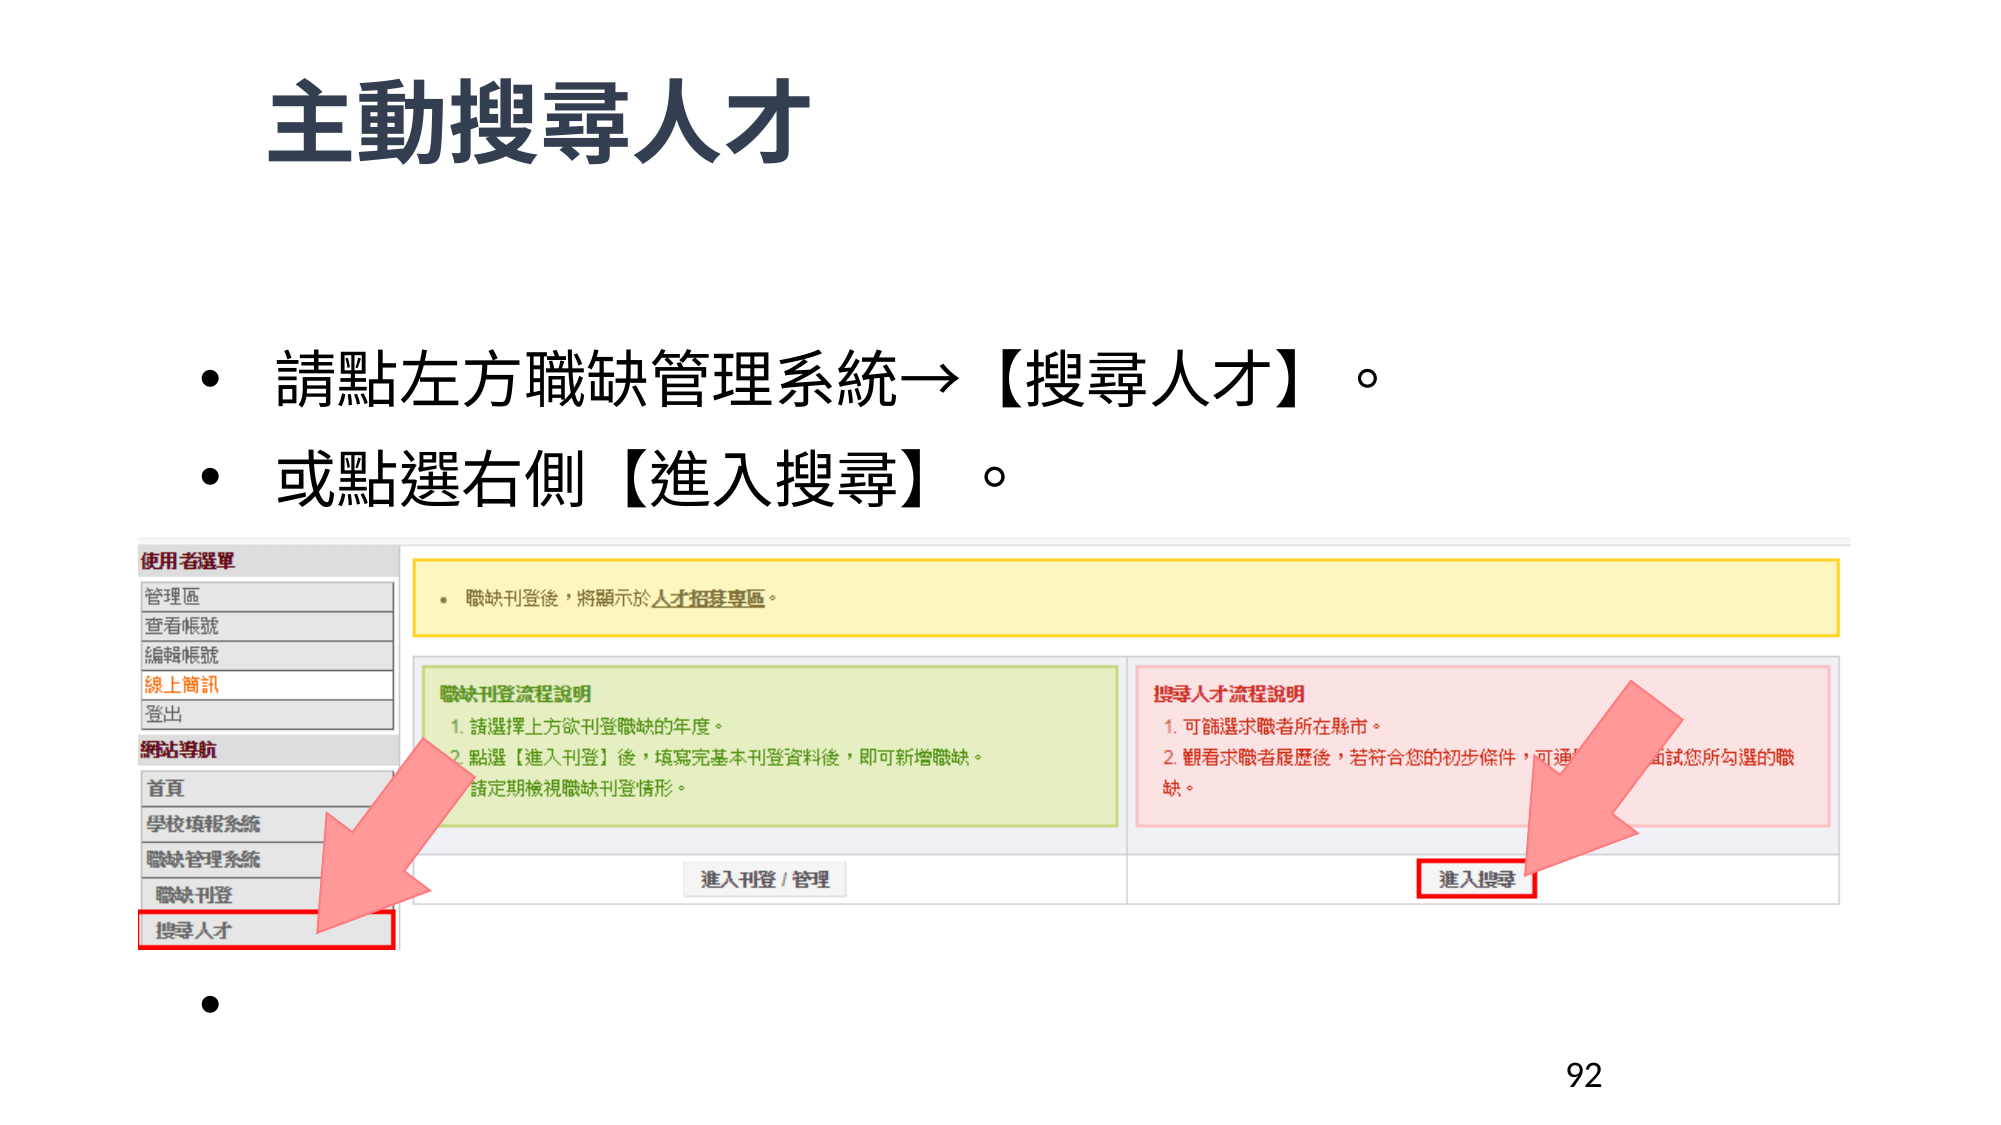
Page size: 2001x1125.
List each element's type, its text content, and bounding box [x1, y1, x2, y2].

subtitle 請點左方職缺管理系統→【搜尋人才】。 或點選右側【進入搜尋】。 [184, 332, 1897, 1021]
text_box [317, 738, 475, 933]
text_box [1550, 1042, 2000, 1103]
text_box [1525, 680, 1683, 876]
text_box 主動搜尋人才 [250, 58, 831, 183]
picture [138, 537, 1851, 950]
